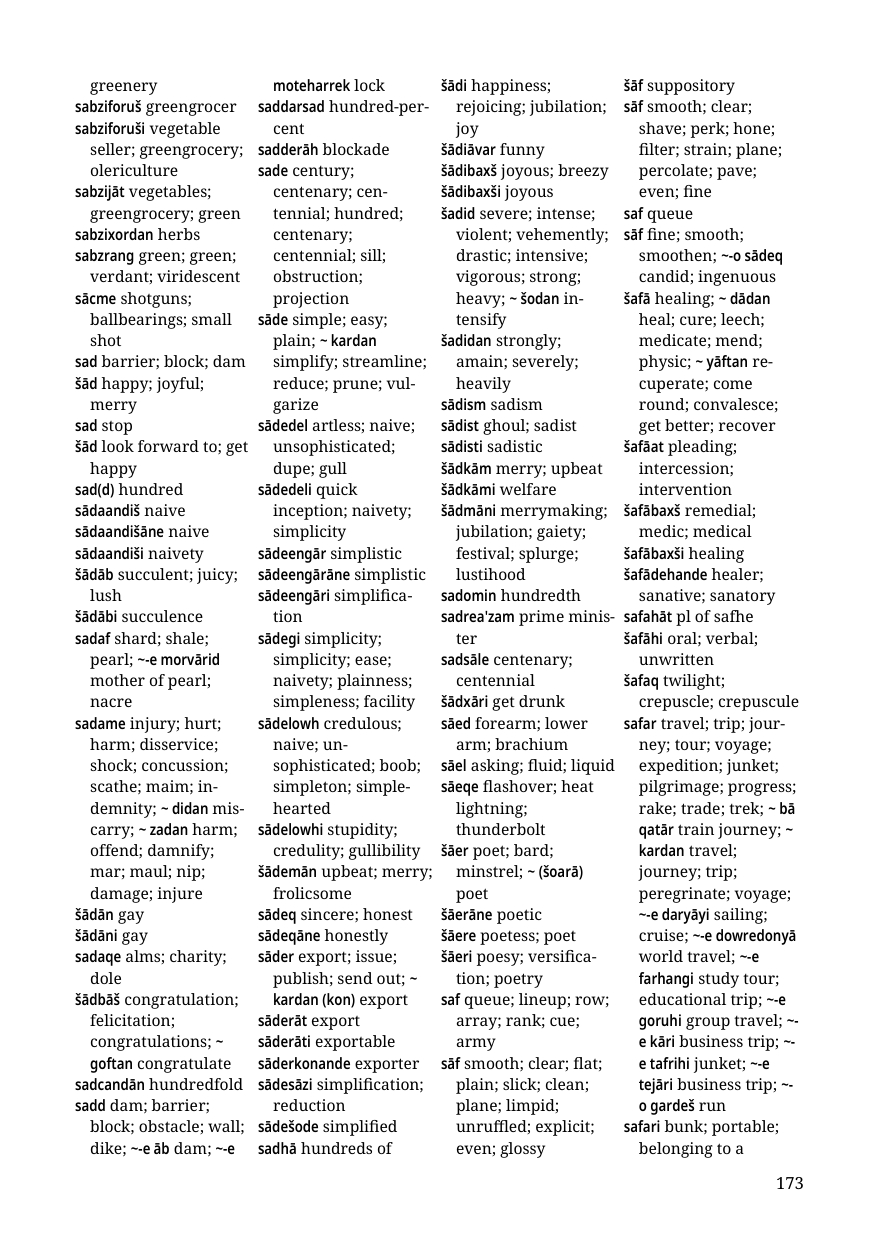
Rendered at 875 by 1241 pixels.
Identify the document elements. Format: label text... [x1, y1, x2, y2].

text šādemān upbeat; merry; frolic­some [258, 861, 433, 904]
text šādibaxš joyous; breezy [441, 160, 616, 181]
text šādxāri get drunk [441, 691, 616, 712]
text sadsāle centenary; centenn­ial [441, 649, 616, 691]
text sabzixordan herbs [75, 224, 250, 245]
text safahāt pl of safhe [624, 606, 799, 627]
text šāere poetess; poet [441, 925, 616, 946]
text sāderāti exportable [258, 1031, 433, 1052]
text šādān gay [75, 904, 250, 925]
text sāf smooth; clear; shave; perk; hone; filter; strain; plane; percolate; pave; even; fine [624, 96, 799, 202]
text šafādehande healer; sanat­ive; sanatory [624, 564, 799, 606]
text moteharrek lock [258, 75, 433, 96]
text green­ery [75, 75, 250, 96]
text sadd dam; barrier; block; ob­stacle; wall; dike; ~-e āb dam; ~-e [75, 1095, 250, 1159]
text sadaqe alms; charity; dole [75, 946, 250, 989]
text šādāb succulent; juicy; lush [75, 564, 250, 606]
text sādedel artless; naive; unso­phisticated; dupe; gull [258, 415, 433, 479]
text sādist ghoul; sadist [441, 415, 616, 436]
text šafābaxši healing [624, 542, 799, 564]
text sādeengāri simplifica­tion [258, 585, 433, 627]
text sādeengār simplistic [258, 542, 433, 564]
text sādegi simplicity; simplici­ty; ease; naivety; plain­ness; sim­pleness; fa­cility [258, 627, 433, 712]
text sabzijāt vegetables; green­grocery; green [75, 181, 250, 224]
text šādiāvar funny [441, 139, 616, 160]
text sadrea'zam prime minis­ter [441, 606, 616, 649]
text sādaandišāne naive [75, 521, 250, 542]
text šadid severe; intense; vio­lent; vehemently; drastic; inten­sive; vigor­ous; strong; heavy; ~ šodan in­tensify [441, 202, 616, 330]
text sāf smooth; clear; flat; plain; slick; clean; plane; limpid; unruffled; ex­plicit; even; glossy [441, 1052, 616, 1159]
text sabziforuši vegetable seller; greengrocery; olericulture [75, 117, 250, 181]
text sādesāzi simplification; re­duction [258, 1074, 433, 1116]
text šād happy; joyful; merry [75, 372, 250, 415]
text sādeengārāne simplistic [258, 564, 433, 585]
text šādi happiness; rejoicing; jubi­lation; joy [441, 75, 616, 139]
text sāel asking; fluid; liquid [441, 755, 616, 776]
text sādedeli quick inception; naivety; simplicity [258, 479, 433, 542]
text safar travel; trip; jour­ney; tour; voyage; expe­dition; junket; pilgrim­age; progress; rake; trade; trek; ~ bā qatār train journey; ~ kardan travel; journey; trip; peregrinate; voyage; ~-e daryāyi sail­ing; cruise; ~-e dowredonyā world travel; ~-e farhangi study tour; educational trip; ~-e goruhi group travel; ~-e kāri business trip; ~-e tafrihi junket; ~-e tejāri business trip; ~-o gardeš run [624, 712, 799, 1116]
text sabzrang green; green; ver­dant; viridescent [75, 245, 250, 287]
text šādmāni merrymaking; ju­bilation; gaiety; festi­val; splurge; lustihood [441, 500, 616, 585]
text sāeqe flashover; heat light­ning; thunderbolt [441, 776, 616, 840]
text sāde simple; easy; plain; ~ kardan simplify; stream­line; reduce; prune; vul­garize [258, 309, 433, 415]
text sadaf shard; shale; pearl; ~-e morvārid mother of pearl; nacre [75, 627, 250, 712]
text sad stop [75, 415, 250, 436]
text sad barrier; block; dam [75, 351, 250, 372]
text šādkām merry; upbeat [441, 457, 616, 479]
text šafābaxš remedial; medic; medical [624, 500, 799, 542]
text sadderāh blockade [258, 139, 433, 160]
text sāf fine; smooth; smoothen; ~-o sādeq candid; ingenu­ous [624, 224, 799, 287]
text šādābi succulence [75, 606, 250, 627]
text sādelowh credulous; naive; un­sophisticated; boob; simple­ton; simple-hearted [258, 712, 433, 819]
text sācme shotguns; ballbeari­ngs; small shot [75, 287, 250, 351]
text sādelowhi stupidity; credulity; gullibility [258, 819, 433, 861]
text sādisti sadistic [441, 436, 616, 457]
text sadame injury; hurt; harm; dis­service; shock; concus­sion; scathe; maim; in­demnity; ~ didan mis­carry; ~ zadan harm; of­fend; damnify; mar; maul; nip; damage; injure [75, 712, 250, 904]
text sadcandān hundredfold [75, 1074, 250, 1095]
text sādešode simplified [258, 1116, 433, 1137]
text sādaandiš naive [75, 500, 250, 521]
text sādeq sincere; honest [258, 904, 433, 925]
text saf queue; lineup; row; ar­ray; rank; cue; army [441, 989, 616, 1052]
text sabziforuš greengrocer [75, 96, 250, 117]
text šādkāmi welfare [441, 479, 616, 500]
text sad(d) hundred [75, 479, 250, 500]
text šād look forward to; get happy [75, 436, 250, 479]
text sadomin hundredth [441, 585, 616, 606]
text šādāni gay [75, 925, 250, 946]
text šāeri poesy; versifica­tion; po­etry [441, 946, 616, 989]
text šāf suppository [624, 75, 799, 96]
text šafaq twilight; crepuscle; cre­puscule [624, 670, 799, 712]
text saf queue [624, 202, 799, 224]
text sāder export; issue; pub­lish; send out; ~ kardan (kon) ex­port [258, 946, 433, 1010]
text sādaandiši naivety [75, 542, 250, 564]
text safari bunk; portable; be­longing to a [624, 1116, 799, 1159]
text šadidan strongly; amain; se­verely; heavily [441, 330, 616, 394]
text saddarsad hundred-per­cent [258, 96, 433, 139]
text šādibaxši joyous [441, 181, 616, 202]
text sade century; centenary; cen­tennial; hundred; cen­tenary; centennial; sill; obstruction; projection [258, 160, 433, 309]
text sāed forearm; lower arm; brachium [441, 712, 616, 755]
text sadhā hundreds of [258, 1137, 433, 1159]
text šafāat pleading; interces­sion; intervention [624, 436, 799, 500]
text šāer poet; bard; minstrel; ~ (šoarā) poet [441, 840, 616, 904]
text šāerāne poetic [441, 904, 616, 925]
text šafā healing; ~ dādan heal; cure; leech; medi­cate; mend; physic; ~ yāftan re­cuperate; come round; convalesce; get better; re­cover [624, 287, 799, 436]
text sāderkonande exporter [258, 1052, 433, 1074]
text šādbāš congratulation; fe­licitation; congratula­tions; ~ goftan congratu­late [75, 989, 250, 1074]
text sāderāt export [258, 1010, 433, 1031]
text sādeqāne honestly [258, 925, 433, 946]
text sādism sadism [441, 394, 616, 415]
text šafāhi oral; verbal; unwritt­en [624, 627, 799, 670]
